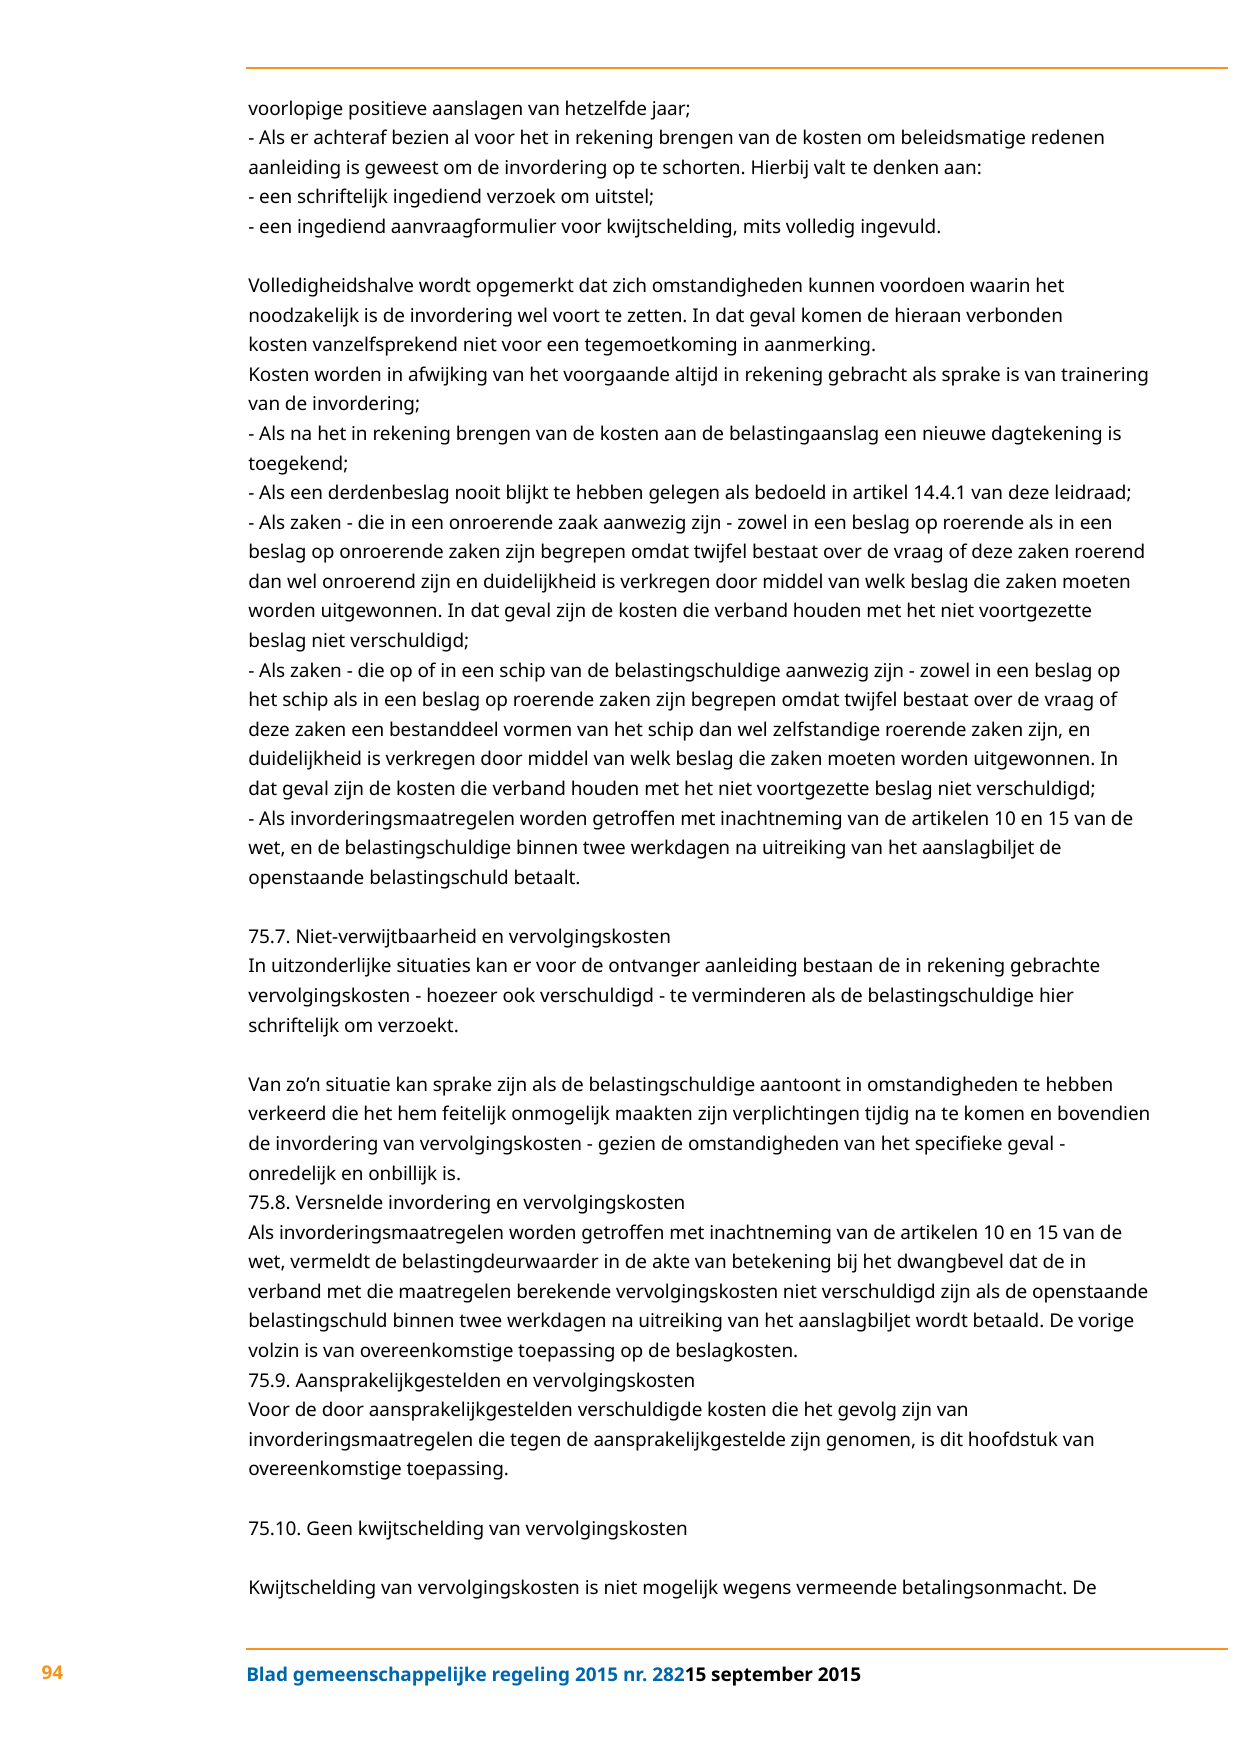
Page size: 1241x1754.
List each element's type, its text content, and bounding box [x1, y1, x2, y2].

text - Als er achteraf bezien al voor het in rekening brengen van de kosten om beleidsmatige redenen aanleiding is geweest om de invordering op te schorten. Hierbij valt te denken aan: [248, 124, 1152, 180]
text Kwijtschelding van vervolgingskosten is niet mogelijk wegens vermeende betalingsonmacht. De [248, 1574, 1152, 1600]
text Voor de door aansprakelijkgestelden verschuldigde kosten die het gevolg zijn van invorderingsmaatregelen die tegen de aansprakelijkgestelde zijn genomen, is dit hoofdstuk van overeenkomstige toepassing. [248, 1396, 1152, 1481]
text - een schriftelijk ingediend verzoek om uitstel; [248, 183, 1152, 209]
text Van zo’n situatie kan sprake zijn als de belastingschuldige aantoont in omstandigheden te hebben verkeerd die het hem feitelijk onmogelijk maakten zijn verplichtingen tijdig na te komen en bovendien de invordering van vervolgingskosten - gezien de omstandigheden van het specifieke geval - onredelijk en onbillijk is. [248, 1071, 1152, 1186]
text - een ingediend aanvraagformulier voor kwijtschelding, mits volledig ingevuld. [248, 213, 1152, 239]
text voorlopige positieve aanslagen van hetzelfde jaar; [248, 95, 1152, 121]
text kosten vanzelfsprekend niet voor een tegemoetkoming in aanmerking. [248, 331, 1152, 357]
text In uitzonderlijke situaties kan er voor de ontvanger aanleiding bestaan de in rekening gebrachte vervolgingskosten - hoezeer ook verschuldigd - te verminderen als de belastingschuldige hier schriftelijk om verzoekt. [248, 953, 1152, 1038]
text Volledigheidshalve wordt opgemerkt dat zich omstandigheden kunnen voordoen waarin het [248, 272, 1152, 298]
text - Als zaken - die op of in een schip van de belastingschuldige aanwezig zijn - zowel in een beslag op het schip als in een beslag op roerende zaken zijn begrepen omdat twijfel bestaat over de vraag of deze zaken een bestanddeel vormen van het schip dan wel zelfstandige roerende zaken zijn, en duidelijkheid is verkregen door middel van welk beslag die zaken moeten worden uitgewonnen. In dat geval zijn de kosten die verband houden met het niet voortgezette beslag niet verschuldigd; [248, 657, 1152, 801]
text 75.10. Geen kwijtschelding van vervolgingskosten [248, 1515, 1152, 1541]
picture [41, 47, 231, 172]
text noodzakelijk is de invordering wel voort te zetten. In dat geval komen de hieraan verbonden [248, 302, 1152, 328]
text 75.9. Aansprakelijkgestelden en vervolgingskosten [248, 1367, 1152, 1393]
text - Als invorderingsmaatregelen worden getroffen met inachtneming van de artikelen 10 en 15 van de wet, en de belastingschuldige binnen twee werkdagen na uitreiking van het aanslagbiljet de openstaande belastingschuld betaalt. [248, 805, 1152, 890]
text van de invordering; [248, 391, 1152, 416]
text - Als zaken - die in een onroerende zaak aanwezig zijn - zowel in een beslag op roerende als in een beslag op onroerende zaken zijn begrepen omdat twijfel bestaat over de vraag of deze zaken roerend dan wel onroerend zijn en duidelijkheid is verkregen door middel van welk beslag die zaken moeten worden uitgewonnen. In dat geval zijn de kosten die verband houden met het niet voortgezette beslag niet verschuldigd; [248, 509, 1152, 653]
text - Als na het in rekening brengen van de kosten aan de belastingaanslag een nieuwe dagtekening is toegekend; [248, 420, 1152, 476]
text Als invorderingsmaatregelen worden getroffen met inachtneming van de artikelen 10 en 15 van de wet, vermeldt de belastingdeurwaarder in de akte van betekening bij het dwangbevel dat de in verband met die maatregelen berekende vervolgingskosten niet verschuldigd zijn als de openstaande belastingschuld binnen twee werkdagen na uitreiking van het aanslagbiljet wordt betaald. De vorige volzin is van overeenkomstige toepassing op de beslagkosten. [248, 1219, 1152, 1363]
text 75.7. Niet-verwijtbaarheid en vervolgingskosten [248, 923, 1152, 949]
text Kosten worden in afwijking van het voorgaande altijd in rekening gebracht als sprake is van trainering [248, 361, 1152, 387]
text 75.8. Versnelde invordering en vervolgingskosten [248, 1189, 1152, 1215]
text - Als een derdenbeslag nooit blijkt te hebben gelegen als bedoeld in artikel 14.4.1 van deze leidraad; [248, 479, 1152, 505]
